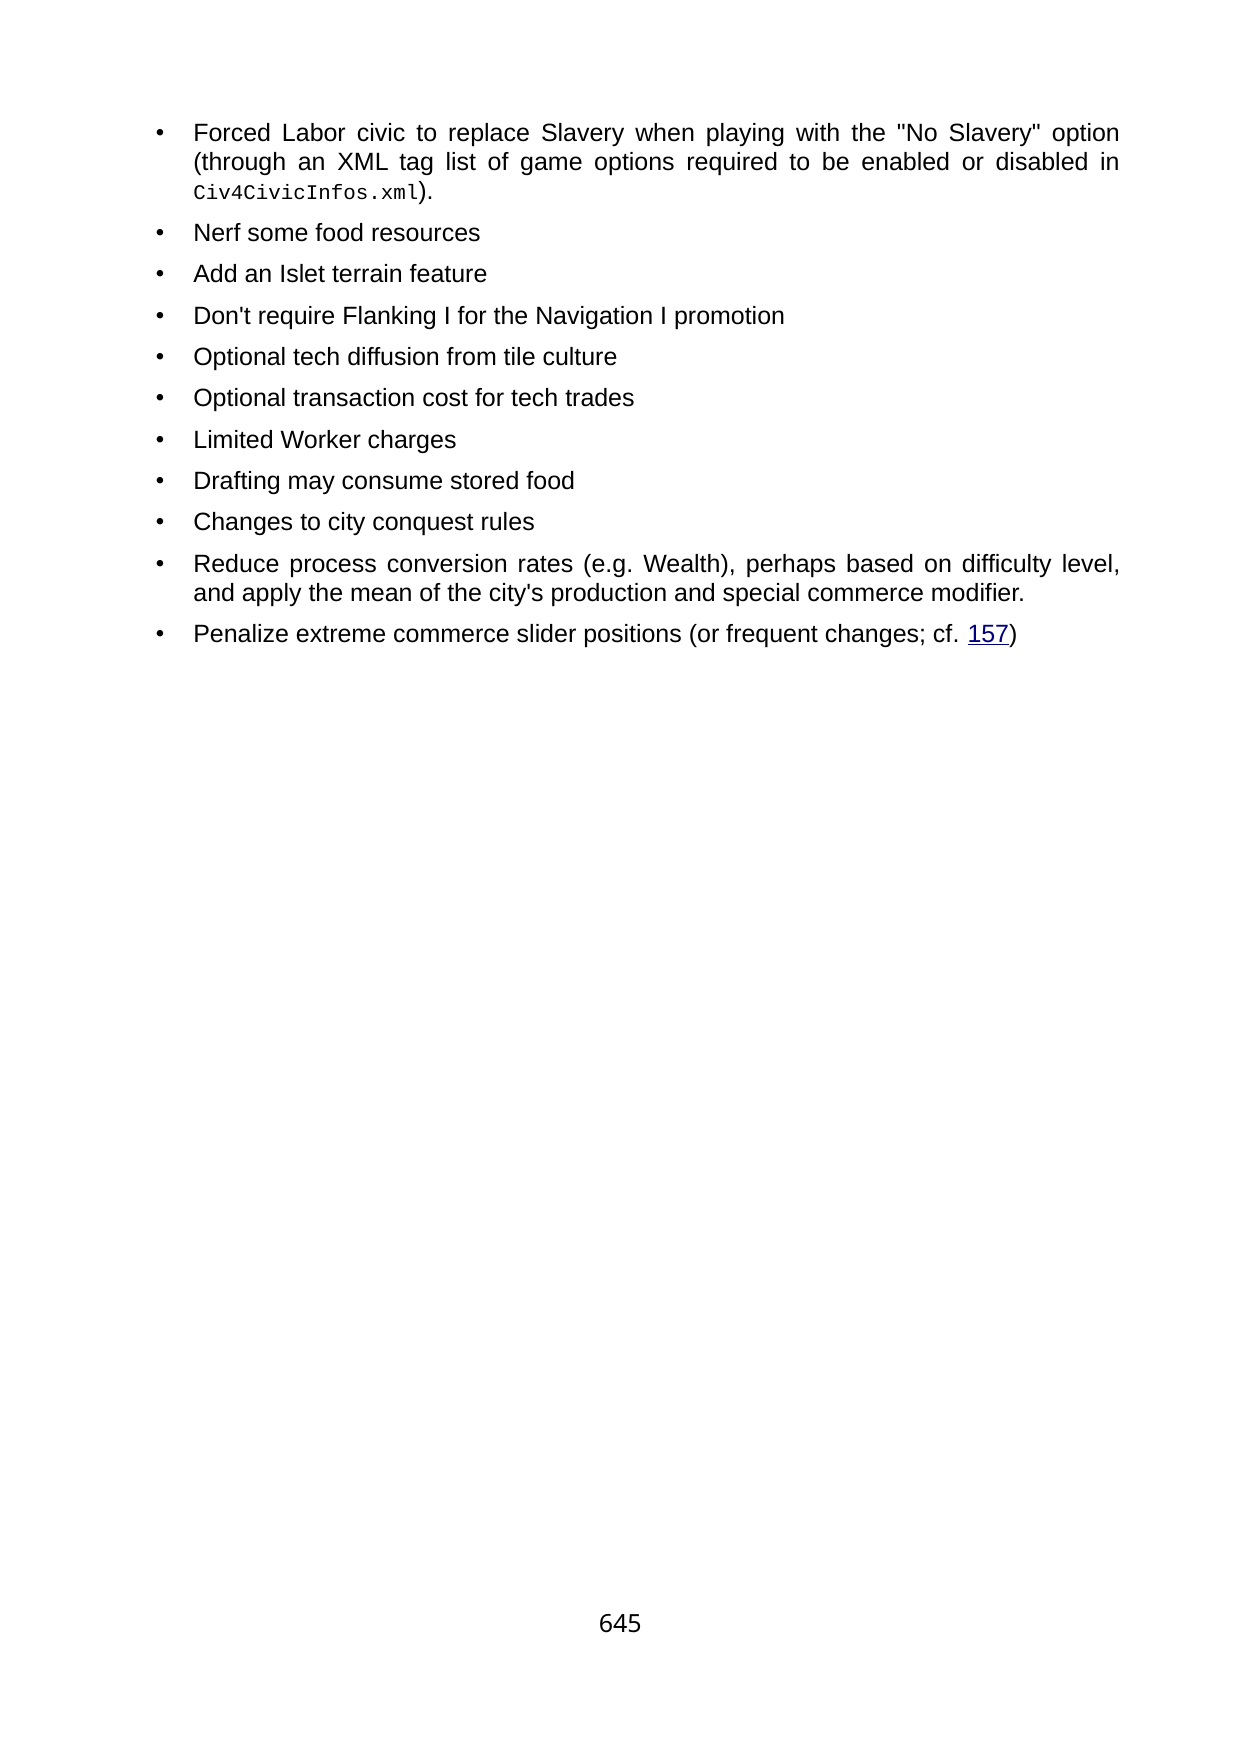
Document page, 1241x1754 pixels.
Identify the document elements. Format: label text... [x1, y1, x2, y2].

list Limited Worker charges [156, 425, 1122, 453]
list Changes to city conquest rules [156, 507, 1122, 536]
list Don't require Flanking I for the Navigation I promotion [156, 301, 1122, 329]
list Add an Islet terrain feature [156, 259, 1122, 288]
list Optional tech diffusion from tile culture [156, 342, 1122, 371]
list Reduce process conversion rates (e.g. Wealth), perhaps based on difficulty level, and apply the mean of the city's production and special commerce modifier. [156, 549, 1122, 606]
list Optional transaction cost for tech trades [156, 383, 1122, 412]
list Forced Labor civic to replace Slavery when playing with the "No Slavery" option (through an XML tag list of game options required to be enabled or disabled in Civ4CivicInfos.xml). [156, 118, 1122, 205]
list Nerf some food resources [156, 218, 1122, 247]
list Penalize extreme commerce slider positions (or frequent changes; cf. 157) [156, 619, 1122, 648]
list Drafting may consume stored food [156, 466, 1122, 495]
